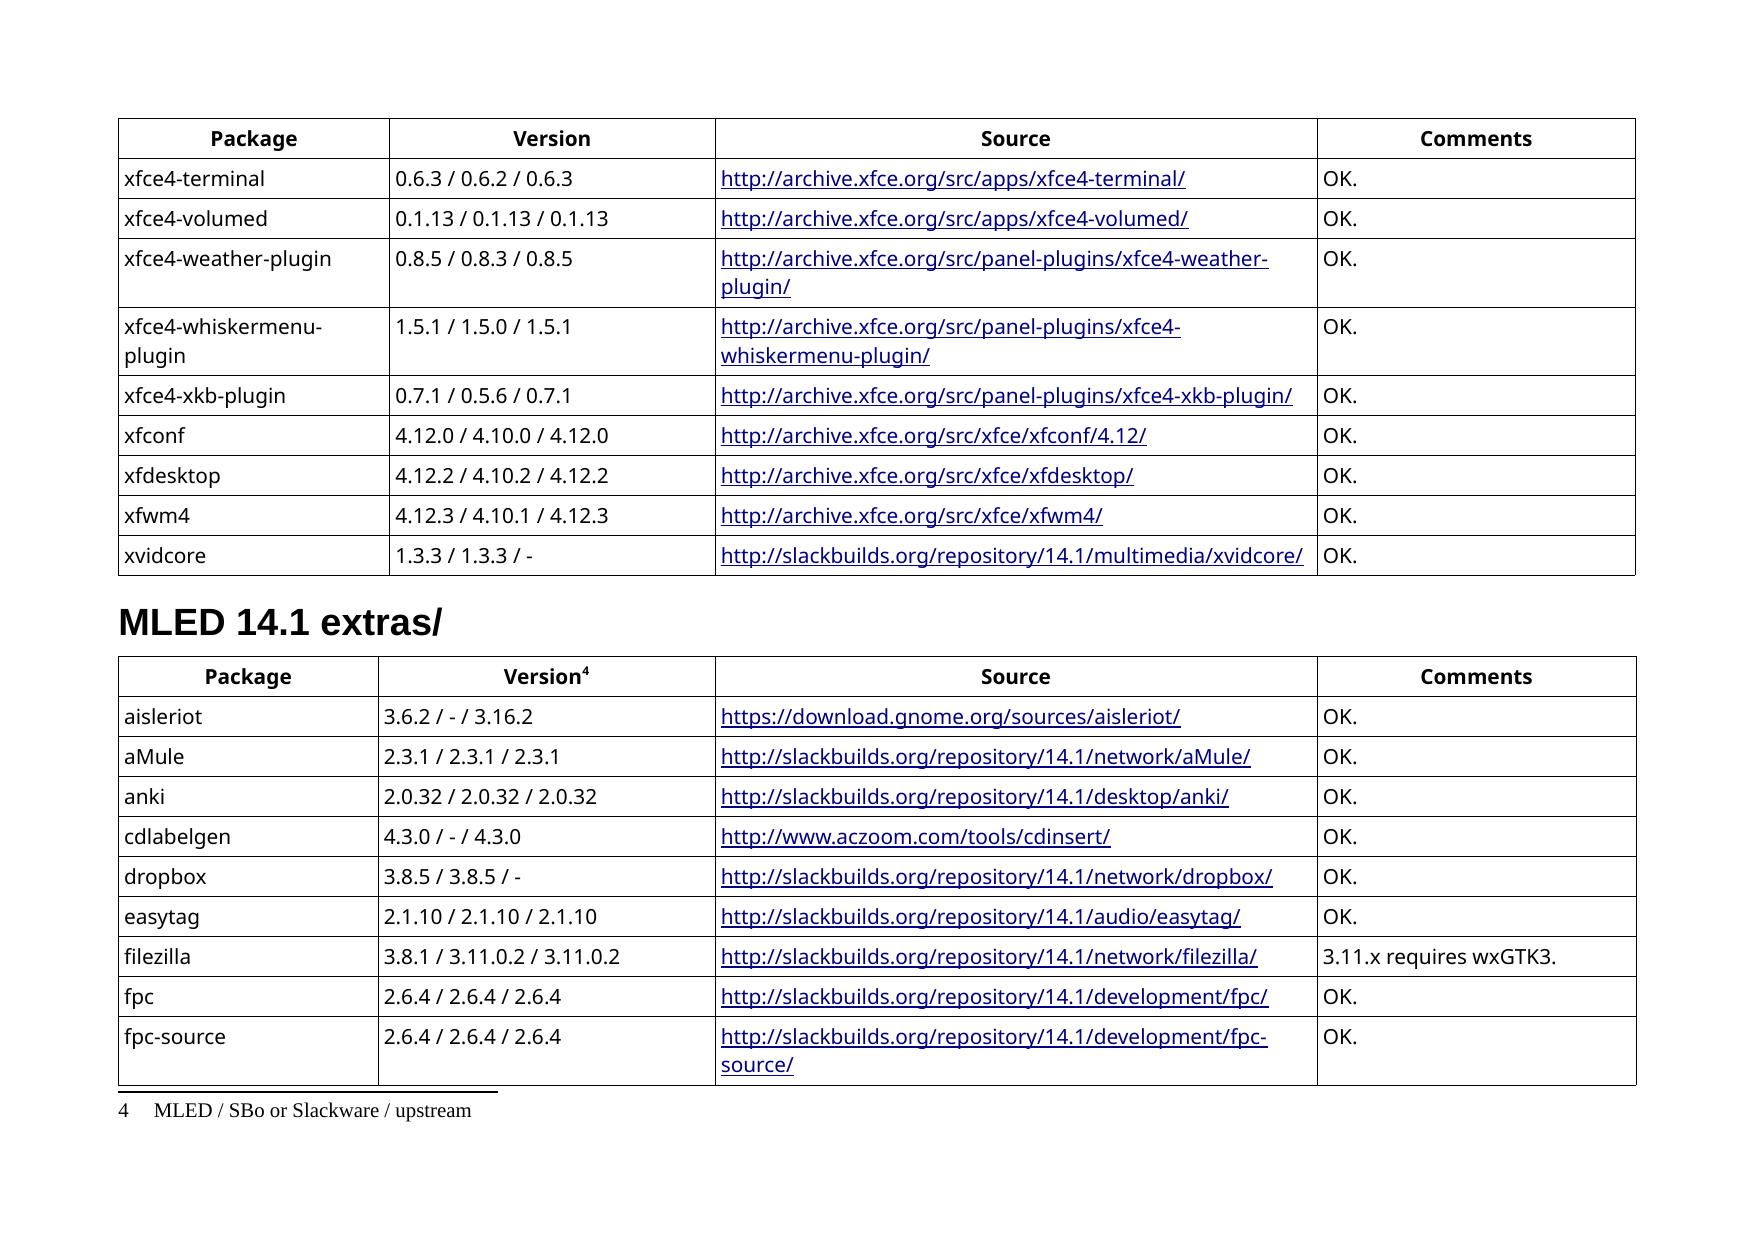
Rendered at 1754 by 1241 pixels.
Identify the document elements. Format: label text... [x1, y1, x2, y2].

table_cell http://slackbuilds.org/repository/14.1/multimedia/xvidcore/ [716, 536, 1317, 575]
table_cell http://archive.xfce.org/src/xfce/xfwm4/ [716, 496, 1317, 535]
table_cell xvidcore [119, 536, 389, 575]
table_cell http://archive.xfce.org/src/panel-plugins/xfce4-whiskermenu-plugin/ [716, 308, 1317, 375]
table_header Version [379, 657, 715, 696]
table_cell https://download.gnome.org/sources/aisleriot/ [716, 697, 1317, 736]
table_cell 3.11.x requires wxGTK3. [1318, 937, 1636, 976]
table_cell 4.12.3 / 4.10.1 / 4.12.3 [390, 496, 715, 535]
subtitle MLED 14.1 extras/ [118, 600, 1636, 644]
table_cell 0.6.3 / 0.6.2 / 0.6.3 [390, 159, 715, 198]
table_cell OK. [1318, 416, 1635, 455]
table_header Package [119, 119, 389, 158]
table_cell 3.6.2 / - / 3.16.2 [379, 697, 715, 736]
table_header Package [119, 657, 378, 696]
table_cell aisleriot [119, 697, 378, 736]
table_cell OK. [1318, 897, 1636, 936]
table_cell easytag [119, 897, 378, 936]
table_cell xfce4-terminal [119, 159, 389, 198]
table_cell http://archive.xfce.org/src/panel-plugins/xfce4-xkb-plugin/ [716, 376, 1317, 415]
table_cell OK. [1318, 536, 1635, 575]
table_cell dropbox [119, 857, 378, 896]
table_cell xfce4-weather-plugin [119, 239, 389, 307]
table_header Version [390, 119, 715, 158]
table_cell anki [119, 777, 378, 816]
table_cell http://slackbuilds.org/repository/14.1/network/filezilla/ [716, 937, 1317, 976]
table_cell xfce4-whiskermenu-plugin [119, 308, 389, 375]
table_header Source [716, 657, 1317, 696]
table_cell OK. [1318, 496, 1635, 535]
table_cell http://slackbuilds.org/repository/14.1/network/aMule/ [716, 737, 1317, 776]
table_cell http://slackbuilds.org/repository/14.1/development/fpc/ [716, 977, 1317, 1016]
table_cell xfdesktop [119, 456, 389, 495]
table_cell 0.7.1 / 0.5.6 / 0.7.1 [390, 376, 715, 415]
table_cell xfce4-volumed [119, 199, 389, 238]
table_cell http://archive.xfce.org/src/apps/xfce4-volumed/ [716, 199, 1317, 238]
table_cell fpc [119, 977, 378, 1016]
table_cell OK. [1318, 737, 1636, 776]
table_cell OK. [1318, 456, 1635, 495]
table_cell xfce4-xkb-plugin [119, 376, 389, 415]
table_cell http://www.aczoom.com/tools/cdinsert/ [716, 817, 1317, 856]
table_cell 2.1.10 / 2.1.10 / 2.1.10 [379, 897, 715, 936]
table_cell 0.8.5 / 0.8.3 / 0.8.5 [390, 239, 715, 307]
table_cell 4.12.2 / 4.10.2 / 4.12.2 [390, 456, 715, 495]
table_cell OK. [1318, 308, 1635, 375]
table_cell 0.1.13 / 0.1.13 / 0.1.13 [390, 199, 715, 238]
table_cell xfconf [119, 416, 389, 455]
table_header Comments [1318, 119, 1635, 158]
table_cell 2.6.4 / 2.6.4 / 2.6.4 [379, 977, 715, 1016]
table_cell 4.3.0 / - / 4.3.0 [379, 817, 715, 856]
table_cell OK. [1318, 376, 1635, 415]
table_cell OK. [1318, 239, 1635, 307]
table_cell xfwm4 [119, 496, 389, 535]
table_cell filezilla [119, 937, 378, 976]
table_cell http://slackbuilds.org/repository/14.1/audio/easytag/ [716, 897, 1317, 936]
table_header Source [716, 119, 1317, 158]
table_cell http://archive.xfce.org/src/xfce/xfconf/4.12/ [716, 416, 1317, 455]
table_cell OK. [1318, 977, 1636, 1016]
table_cell http://slackbuilds.org/repository/14.1/desktop/anki/ [716, 777, 1317, 816]
table_cell aMule [119, 737, 378, 776]
table_cell 1.3.3 / 1.3.3 / - [390, 536, 715, 575]
table_cell OK. [1318, 697, 1636, 736]
table_cell OK. [1318, 199, 1635, 238]
table_cell OK. [1318, 857, 1636, 896]
table_header Comments [1318, 657, 1636, 696]
table_cell cdlabelgen [119, 817, 378, 856]
table_cell http://archive.xfce.org/src/xfce/xfdesktop/ [716, 456, 1317, 495]
table_cell 4.12.0 / 4.10.0 / 4.12.0 [390, 416, 715, 455]
table_cell 1.5.1 / 1.5.0 / 1.5.1 [390, 308, 715, 375]
table_cell 2.6.4 / 2.6.4 / 2.6.4 [379, 1017, 715, 1085]
table_cell OK. [1318, 159, 1635, 198]
table_cell http://slackbuilds.org/repository/14.1/development/fpc-source/ [716, 1017, 1317, 1085]
table_cell 3.8.5 / 3.8.5 / - [379, 857, 715, 896]
table_cell OK. [1318, 817, 1636, 856]
table_cell 2.0.32 / 2.0.32 / 2.0.32 [379, 777, 715, 816]
table_cell http://archive.xfce.org/src/panel-plugins/xfce4-weather-plugin/ [716, 239, 1317, 307]
table_cell OK. [1318, 777, 1636, 816]
table_cell OK. [1318, 1017, 1636, 1085]
table_cell 3.8.1 / 3.11.0.2 / 3.11.0.2 [379, 937, 715, 976]
table_cell 2.3.1 / 2.3.1 / 2.3.1 [379, 737, 715, 776]
table_cell fpc-source [119, 1017, 378, 1085]
table_cell http://slackbuilds.org/repository/14.1/network/dropbox/ [716, 857, 1317, 896]
table_cell http://archive.xfce.org/src/apps/xfce4-terminal/ [716, 159, 1317, 198]
